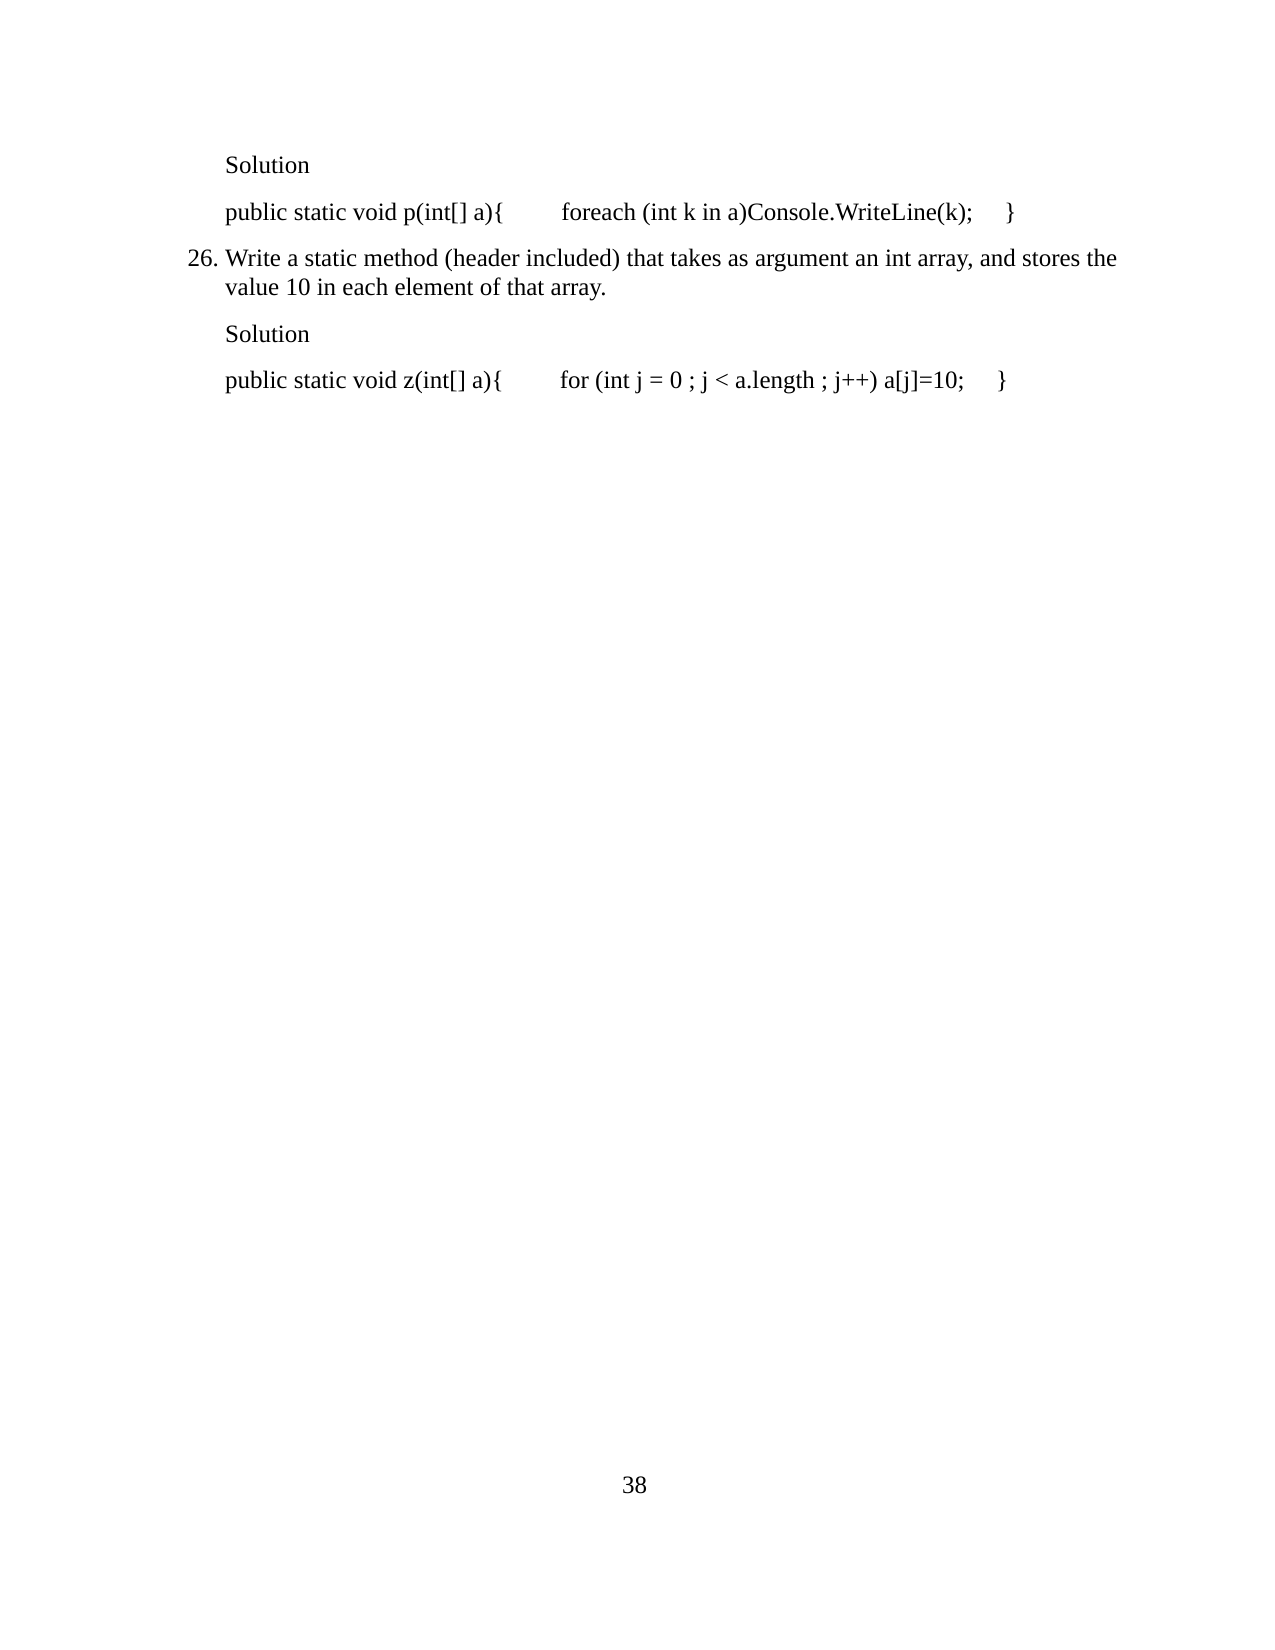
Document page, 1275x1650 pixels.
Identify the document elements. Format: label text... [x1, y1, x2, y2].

list Solution [187, 150, 1125, 179]
list public static void p(int[] a){ foreach (int k in a)Console.WriteLine(k); } [187, 197, 1125, 225]
list Solution [187, 319, 1125, 347]
list public static void z(int[] a){ for (int j = 0 ; j < a.length ; j++) a[j]=10; } [187, 365, 1125, 394]
list Write a static method (header included) that takes as argument an int array, and stores the value 10 in each element of that array. [187, 243, 1125, 301]
